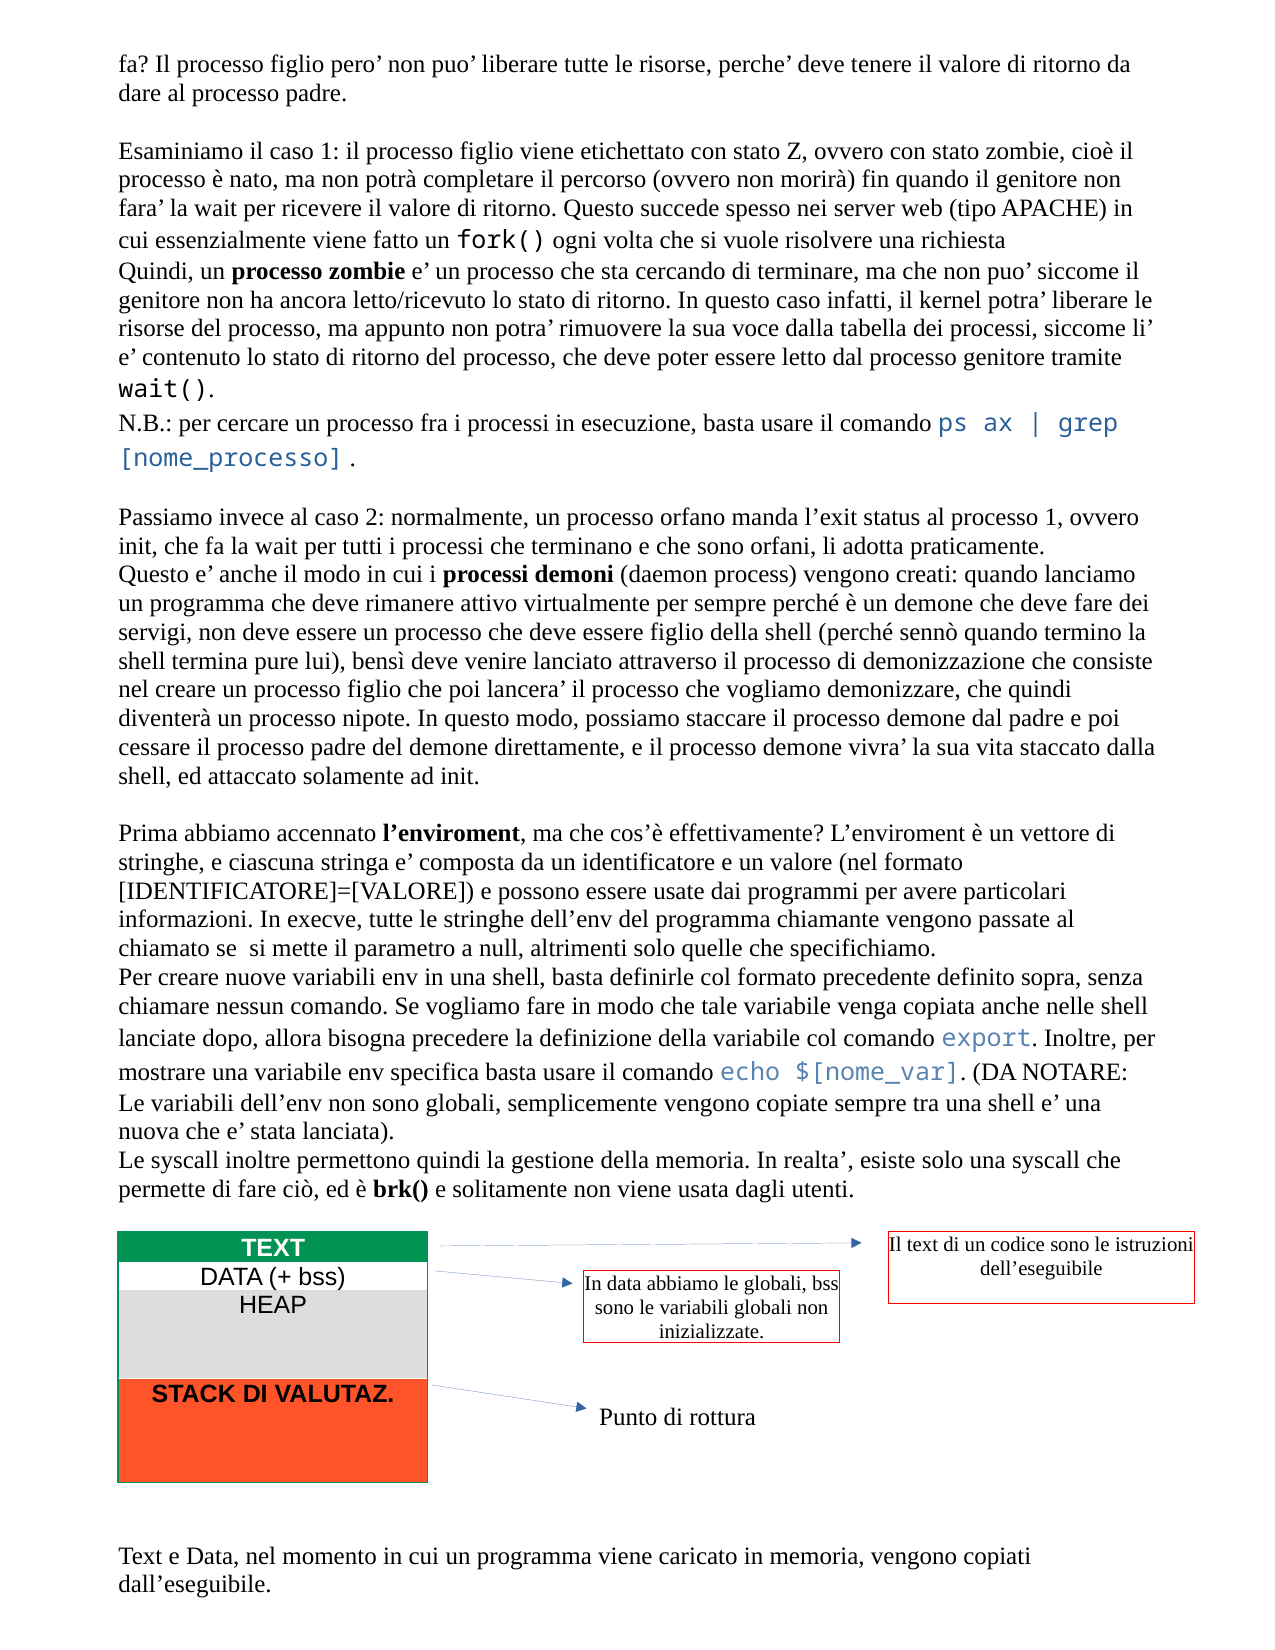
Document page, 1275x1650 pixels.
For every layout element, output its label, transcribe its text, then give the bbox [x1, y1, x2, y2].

table_cell HEAP [119, 1290, 427, 1378]
text Quindi, un processo zombie e’ un processo che sta cercando di terminare, ma che non puo’ siccome il genitore non ha ancora letto/ricevuto lo stato di ritorno. In questo caso infatti, il kernel potra’ liberare le risorse del processo, ma appunto non potra’ rimuovere la sua voce dalla tabella dei processi, siccome li’ e’ contenuto lo stato di ritorno del processo, che deve poter essere letto dal processo genitore tramite wait(). [118, 256, 1157, 405]
table_cell STACK DI VALUTAZ. [119, 1379, 427, 1482]
text Per creare nuove variabili env in una shell, basta definirle col formato precedente definito sopra, senza chiamare nessun comando. Se vogliamo fare in modo che tale variabile venga copiata anche nelle shell lanciate dopo, allora bisogna precedere la definizione della variabile col comando export. Inoltre, per mostrare una variabile env specifica basta usare il comando echo $[nome_var]. (DA NOTARE: Le variabili dell’env non sono globali, semplicemente vengono copiate sempre tra una shell e’ una nuova che e’ stata lanciata). [118, 962, 1157, 1145]
text Esaminiamo il caso 1: il processo figlio viene etichettato con stato Z, ovvero con stato zombie, cioè il processo è nato, ma non potrà completare il percorso (ovvero non morirà) fin quando il genitore non fara’ la wait per ricevere il valore di ritorno. Questo succede spesso nei server web (tipo APACHE) in cui essenzialmente viene fatto un fork() ogni volta che si vuole risolvere una richiesta [118, 136, 1157, 256]
text Passiamo invece al caso 2: normalmente, un processo orfano manda l’exit status al processo 1, ovvero init, che fa la wait per tutti i processi che terminano e che sono orfani, li adotta praticamente. [118, 502, 1157, 559]
text Le syscall inoltre permettono quindi la gestione della memoria. In realta’, esiste solo una syscall che permette di fare ciò, ed è brk() e solitamente non viene usata dagli utenti. [118, 1145, 1157, 1203]
text Text e Data, nel momento in cui un programma viene caricato in memoria, vengono copiati dall’eseguibile. [118, 1541, 1157, 1598]
text Prima abbiamo accennato l’enviroment, ma che cos’è effettivamente? L’enviroment è un vettore di stringhe, e ciascuna stringa e’ composta da un identificatore e un valore (nel formato [IDENTIFICATORE]=[VALORE]) e possono essere usate dai programmi per avere particolari informazioni. In execve, tutte le stringhe dell’env del programma chiamante vengono passate al chiamato se si mette il parametro a null, altrimenti solo quelle che specifichiamo. [118, 818, 1157, 962]
text Questo e’ anche il modo in cui i processi demoni (daemon process) vengono creati: quando lanciamo un programma che deve rimanere attivo virtualmente per sempre perché è un demone che deve fare dei servigi, non deve essere un processo che deve essere figlio della shell (perché sennò quando termino la shell termina pure lui), bensì deve venire lanciato attraverso il processo di demonizzazione che consiste nel creare un processo figlio che poi lancera’ il processo che vogliamo demonizzare, che quindi diventerà un processo nipote. In questo modo, possiamo staccare il processo demone dal padre e poi cessare il processo padre del demone direttamente, e il processo demone vivra’ la sua vita staccato dalla shell, ed attaccato solamente ad init. [118, 559, 1157, 789]
table_cell DATA (+ bss) [119, 1262, 427, 1290]
text fa? Il processo figlio pero’ non puo’ liberare tutte le risorse, perche’ deve tenere il valore di ritorno da dare al processo padre. [118, 49, 1157, 107]
table_header TEXT [119, 1233, 427, 1262]
text N.B.: per cercare un processo fra i processi in esecuzione, basta usare il comando ps ax | grep [nome_processo] . [118, 405, 1157, 473]
